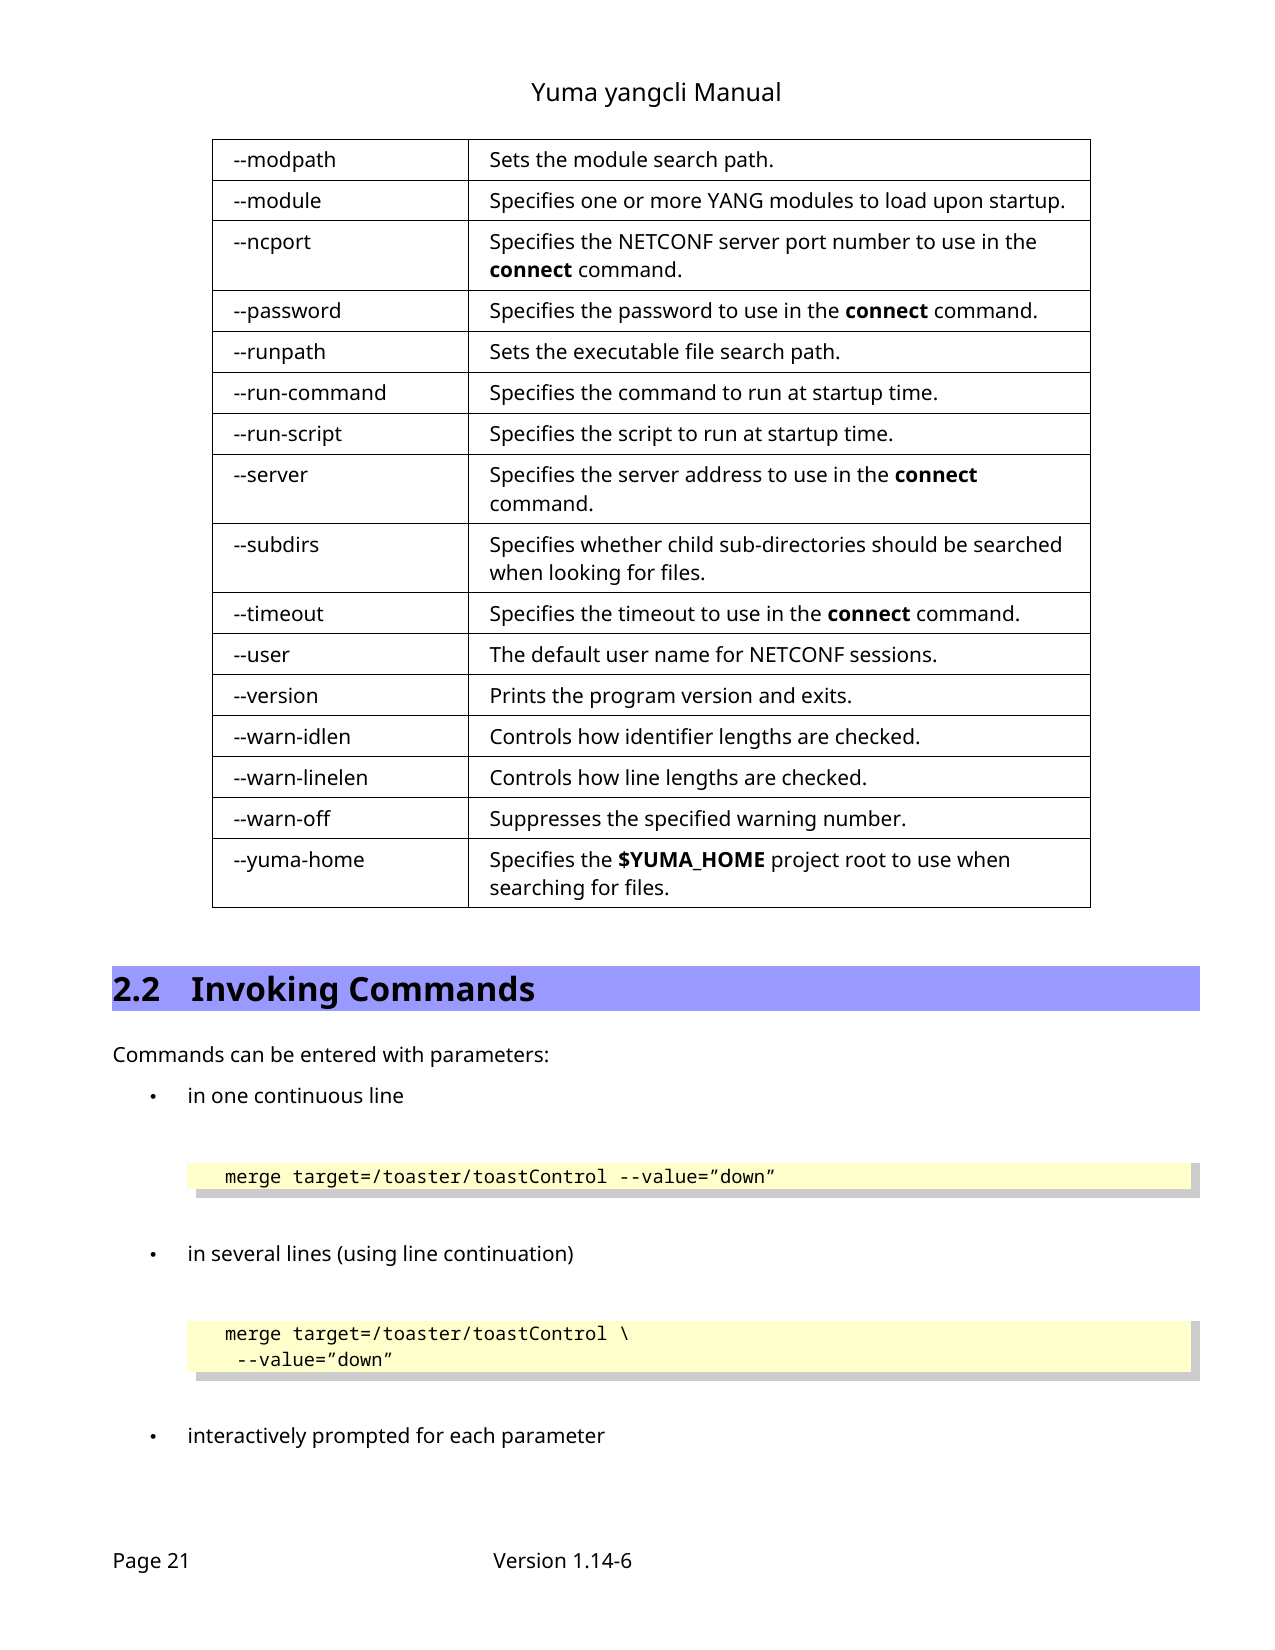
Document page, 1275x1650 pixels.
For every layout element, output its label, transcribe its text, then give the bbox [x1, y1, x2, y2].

table_cell Sets the module search path. [469, 140, 1090, 179]
table_cell Specifies the NETCONF server port number to use in the connect command. [469, 221, 1090, 290]
table_cell --timeout [213, 593, 468, 633]
table_cell Specifies the password to use in the connect command. [469, 291, 1090, 331]
table_cell Suppresses the specified warning number. [469, 798, 1090, 838]
table_cell Specifies the command to run at startup time. [469, 373, 1090, 413]
list interactively prompted for each parameter [150, 1422, 1200, 1450]
text Commands can be entered with parameters: [112, 1041, 1200, 1069]
list in one continuous line [150, 1081, 1200, 1110]
table_cell Specifies the server address to use in the connect command. [469, 455, 1090, 523]
subtitle Invoking Commands [112, 966, 1200, 1011]
table_cell --version [213, 675, 468, 715]
table_cell --user [213, 634, 468, 674]
table_cell --warn-off [213, 798, 468, 838]
table_cell Specifies whether child sub-directories should be searched when looking for files. [469, 524, 1090, 592]
table_cell --yuma-home [213, 839, 468, 907]
table_cell --warn-idlen [213, 716, 468, 756]
table_cell --server [213, 455, 468, 523]
list merge target=/toaster/toastControl --value=”down” [187, 1163, 1191, 1189]
table_cell Specifies one or more YANG modules to load upon startup. [469, 181, 1090, 220]
table_cell --modpath [213, 140, 468, 179]
table_cell --run-script [213, 414, 468, 453]
table_cell Specifies the timeout to use in the connect command. [469, 593, 1090, 633]
table_cell Prints the program version and exits. [469, 675, 1090, 715]
table_cell --ncport [213, 221, 468, 290]
list in several lines (using line continuation) [150, 1239, 1200, 1267]
table_cell --subdirs [213, 524, 468, 592]
table_cell The default user name for NETCONF sessions. [469, 634, 1090, 674]
list merge target=/toaster/toastControl \ --value=”down” [187, 1321, 1191, 1372]
table_cell --password [213, 291, 468, 331]
table_cell Specifies the $YUMA_HOME project root to use when searching for files. [469, 839, 1090, 907]
table_cell Controls how identifier lengths are checked. [469, 716, 1090, 756]
table_cell --runpath [213, 332, 468, 372]
table_cell Controls how line lengths are checked. [469, 757, 1090, 797]
table_cell --warn-linelen [213, 757, 468, 797]
table_cell Sets the executable file search path. [469, 332, 1090, 372]
table_cell --module [213, 181, 468, 220]
table_cell --run-command [213, 373, 468, 413]
table_cell Specifies the script to run at startup time. [469, 414, 1090, 453]
